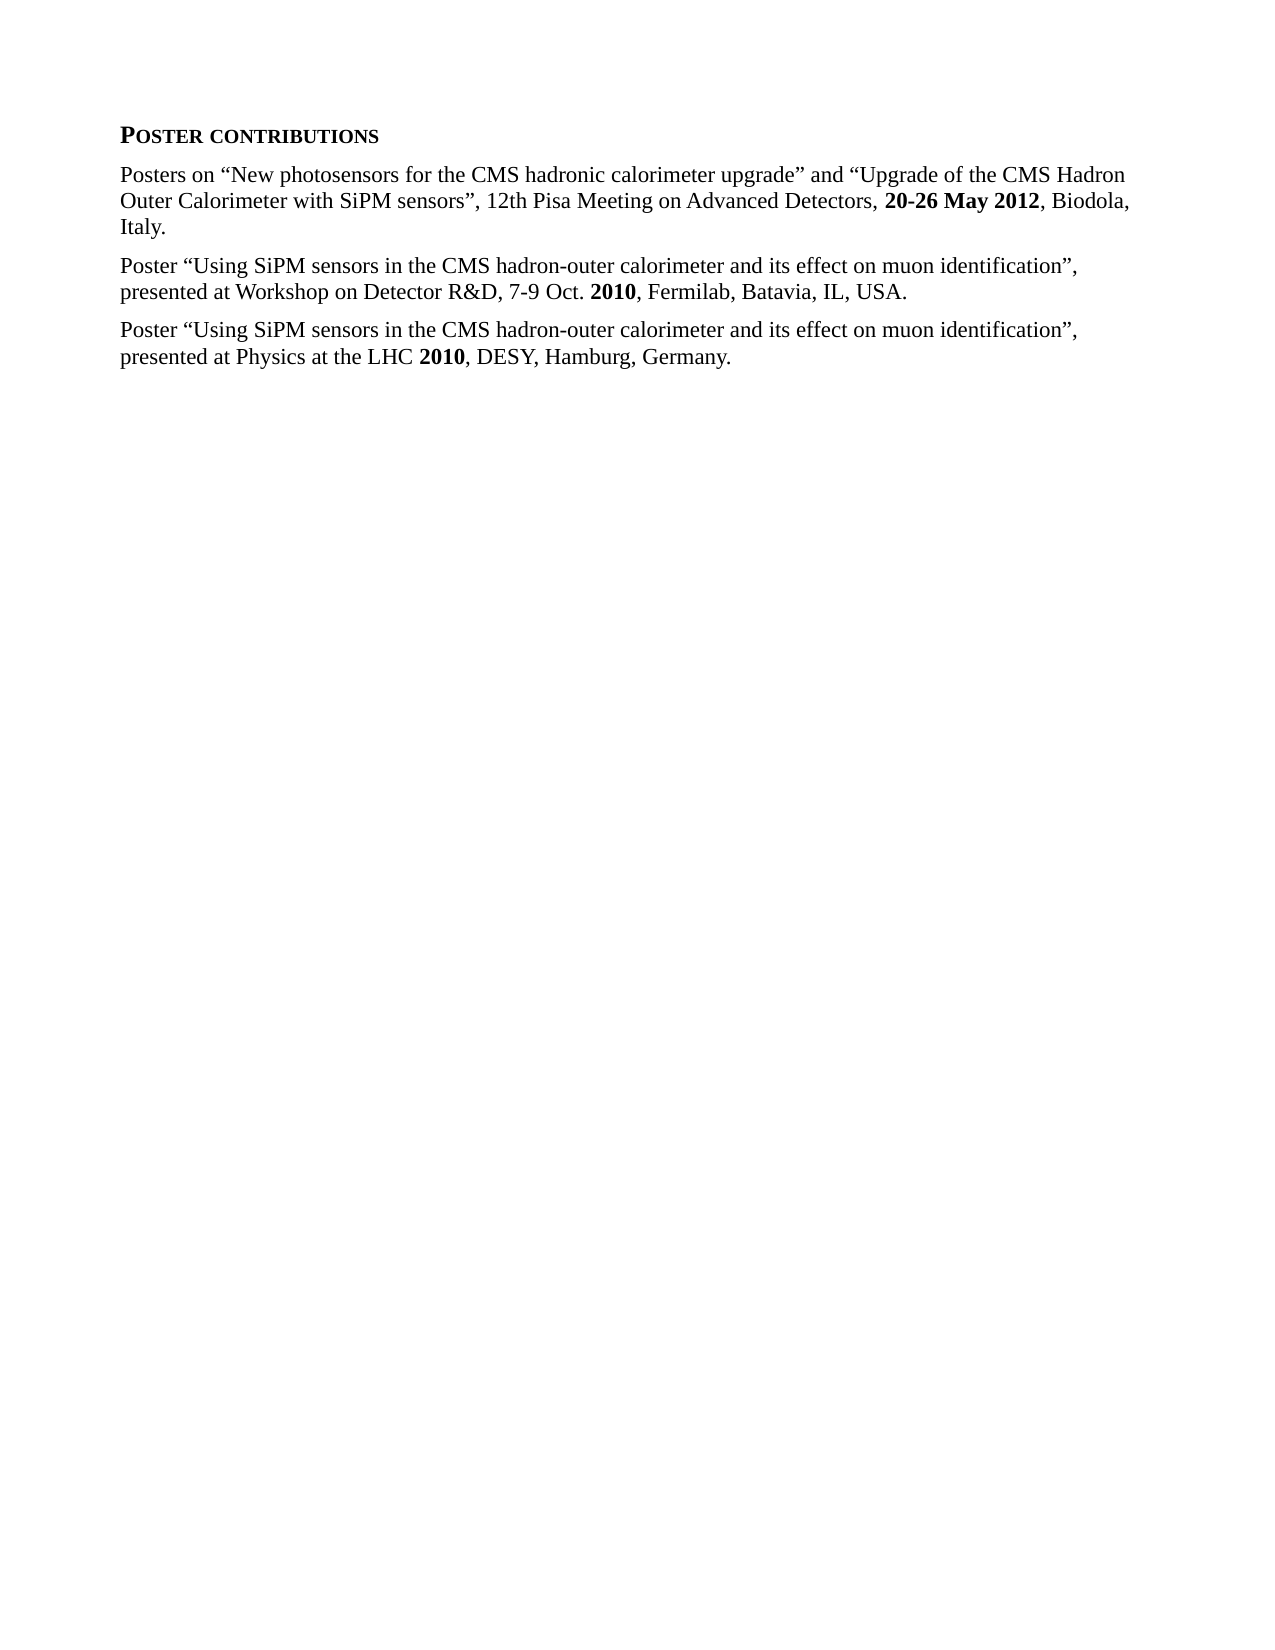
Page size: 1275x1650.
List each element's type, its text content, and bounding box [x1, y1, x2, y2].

text Poster contributions [120, 120, 1155, 149]
text Poster “Using SiPM sensors in the CMS hadron-outer calorimeter and its effect on muon identification”, presented at Workshop on Detector R&D, 7-9 Oct. 2010, Fermilab, Batavia, IL, USA. [120, 252, 1155, 304]
text Posters on “New photosensors for the CMS hadronic calorimeter upgrade” and “Upgrade of the CMS Hadron Outer Calorimeter with SiPM sensors”, 12th Pisa Meeting on Advanced Detectors, 20-26 May 2012, Biodola, Italy. [120, 161, 1155, 240]
text Poster “Using SiPM sensors in the CMS hadron-outer calorimeter and its effect on muon identification”, presented at Physics at the LHC 2010, DESY, Hamburg, Germany. [120, 316, 1155, 369]
